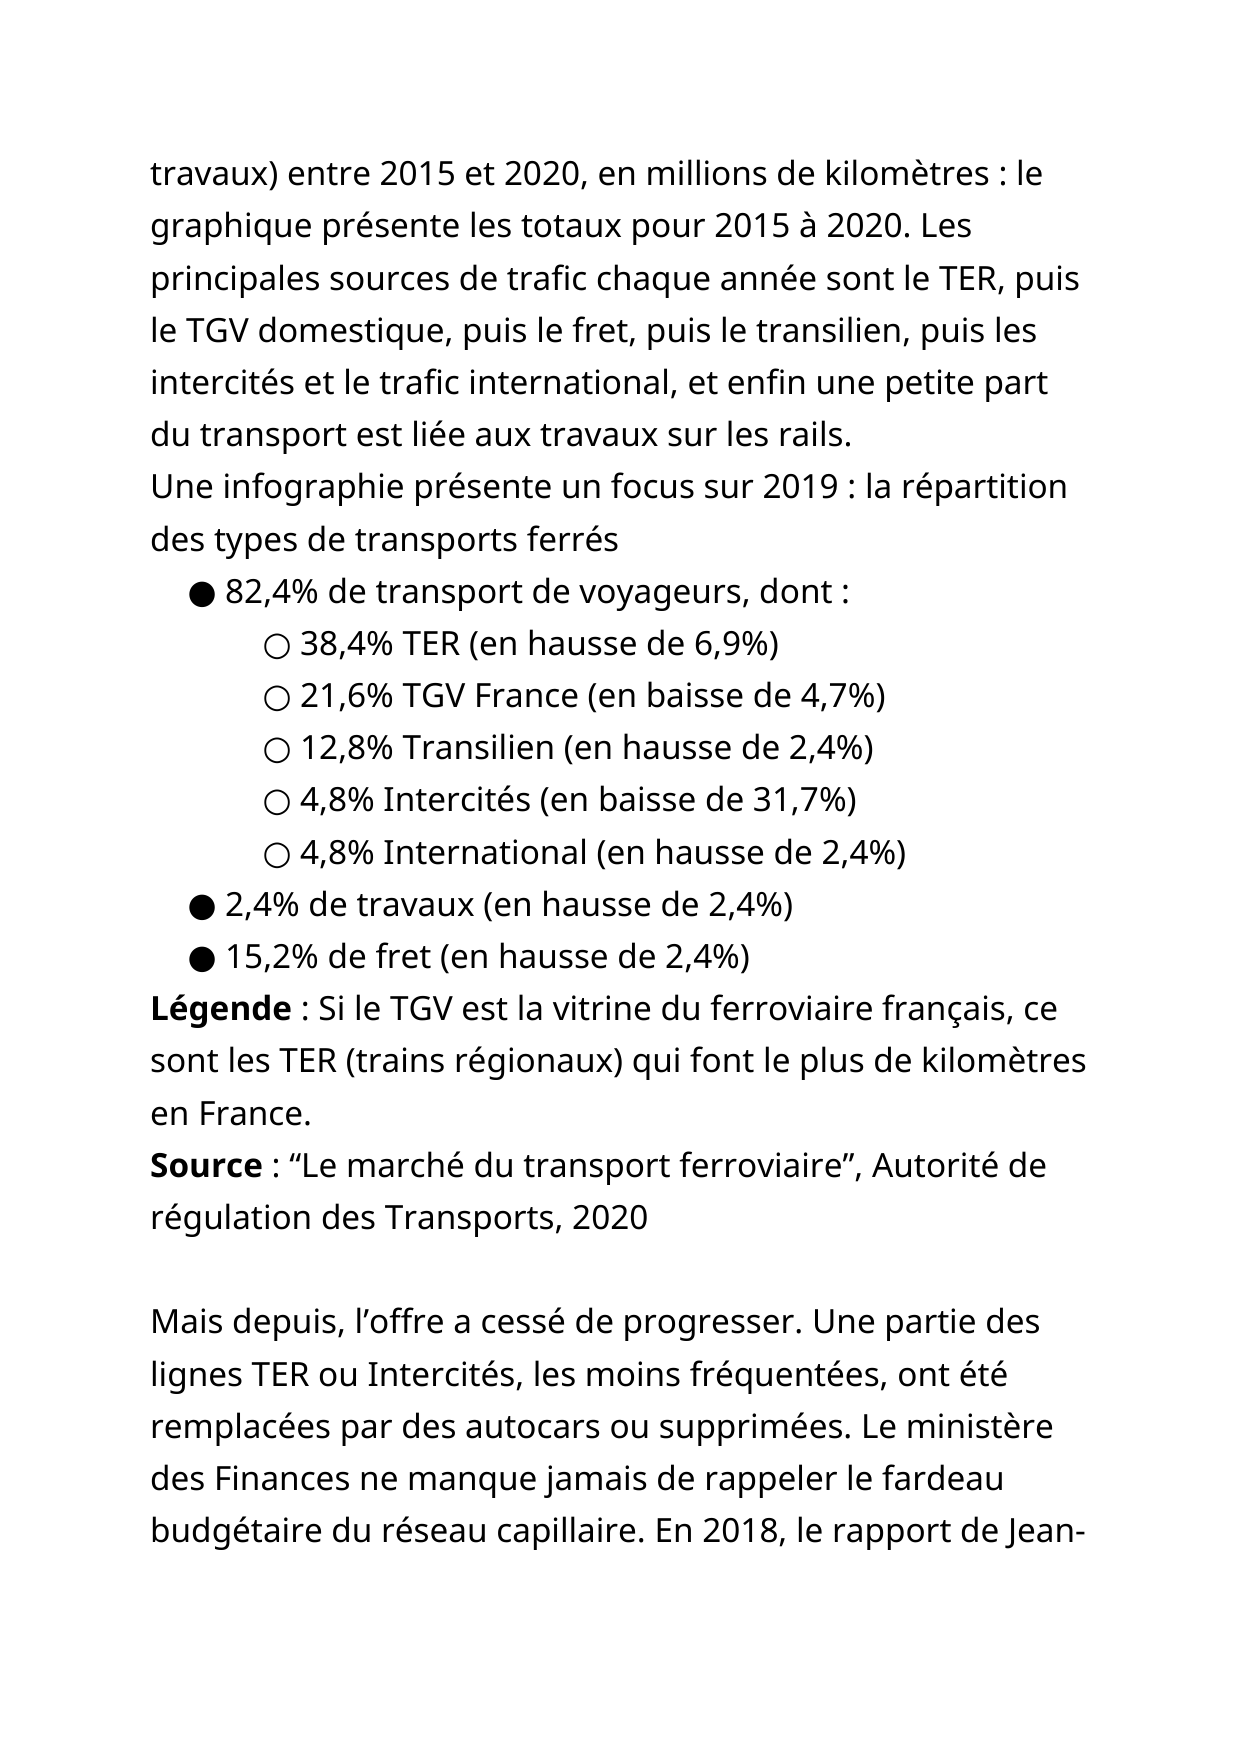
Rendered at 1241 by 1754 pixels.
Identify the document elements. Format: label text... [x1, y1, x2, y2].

text Source : “Le marché du transport ferroviaire”, Autorité de régulation des Transports, 2020 [150, 1142, 1090, 1239]
list 4,8% Intercités (en baisse de 31,7%) [262, 776, 1090, 822]
text Une infographie présente un focus sur 2019 : la répartition des types de transports ferrés [150, 463, 1090, 561]
list 38,4% TER (en hausse de 6,9%) [262, 620, 1090, 665]
list 12,8% Transilien (en hausse de 2,4%) [262, 724, 1090, 769]
list 2,4% de travaux (en hausse de 2,4%) [187, 881, 1090, 926]
text Mais depuis, l’offre a cessé de progresser. Une partie des lignes TER ou Intercités, les moins fréquentées, ont été remplacées par des autocars ou supprimées. Le ministère des Finances ne manque jamais de rappeler le fardeau budgétaire du réseau capillaire. En 2018, le rapport de Jean- [150, 1298, 1090, 1552]
text Légende : Si le TGV est la vitrine du ferroviaire français, ce sont les TER (trains régionaux) qui font le plus de kilomètres en France. [150, 985, 1090, 1135]
text travaux) entre 2015 et 2020, en millions de kilomètres : le graphique présente les totaux pour 2015 à 2020. Les principales sources de trafic chaque année sont le TER, puis le TGV domestique, puis le fret, puis le transilien, puis les intercités et le trafic international, et enfin une petite part du transport est liée aux travaux sur les rails. [150, 150, 1090, 456]
list 82,4% de transport de voyageurs, dont : [187, 567, 1090, 613]
list 15,2% de fret (en hausse de 2,4%) [187, 933, 1090, 978]
list 4,8% International (en hausse de 2,4%) [262, 828, 1090, 874]
list 21,6% TGV France (en baisse de 4,7%) [262, 672, 1090, 717]
